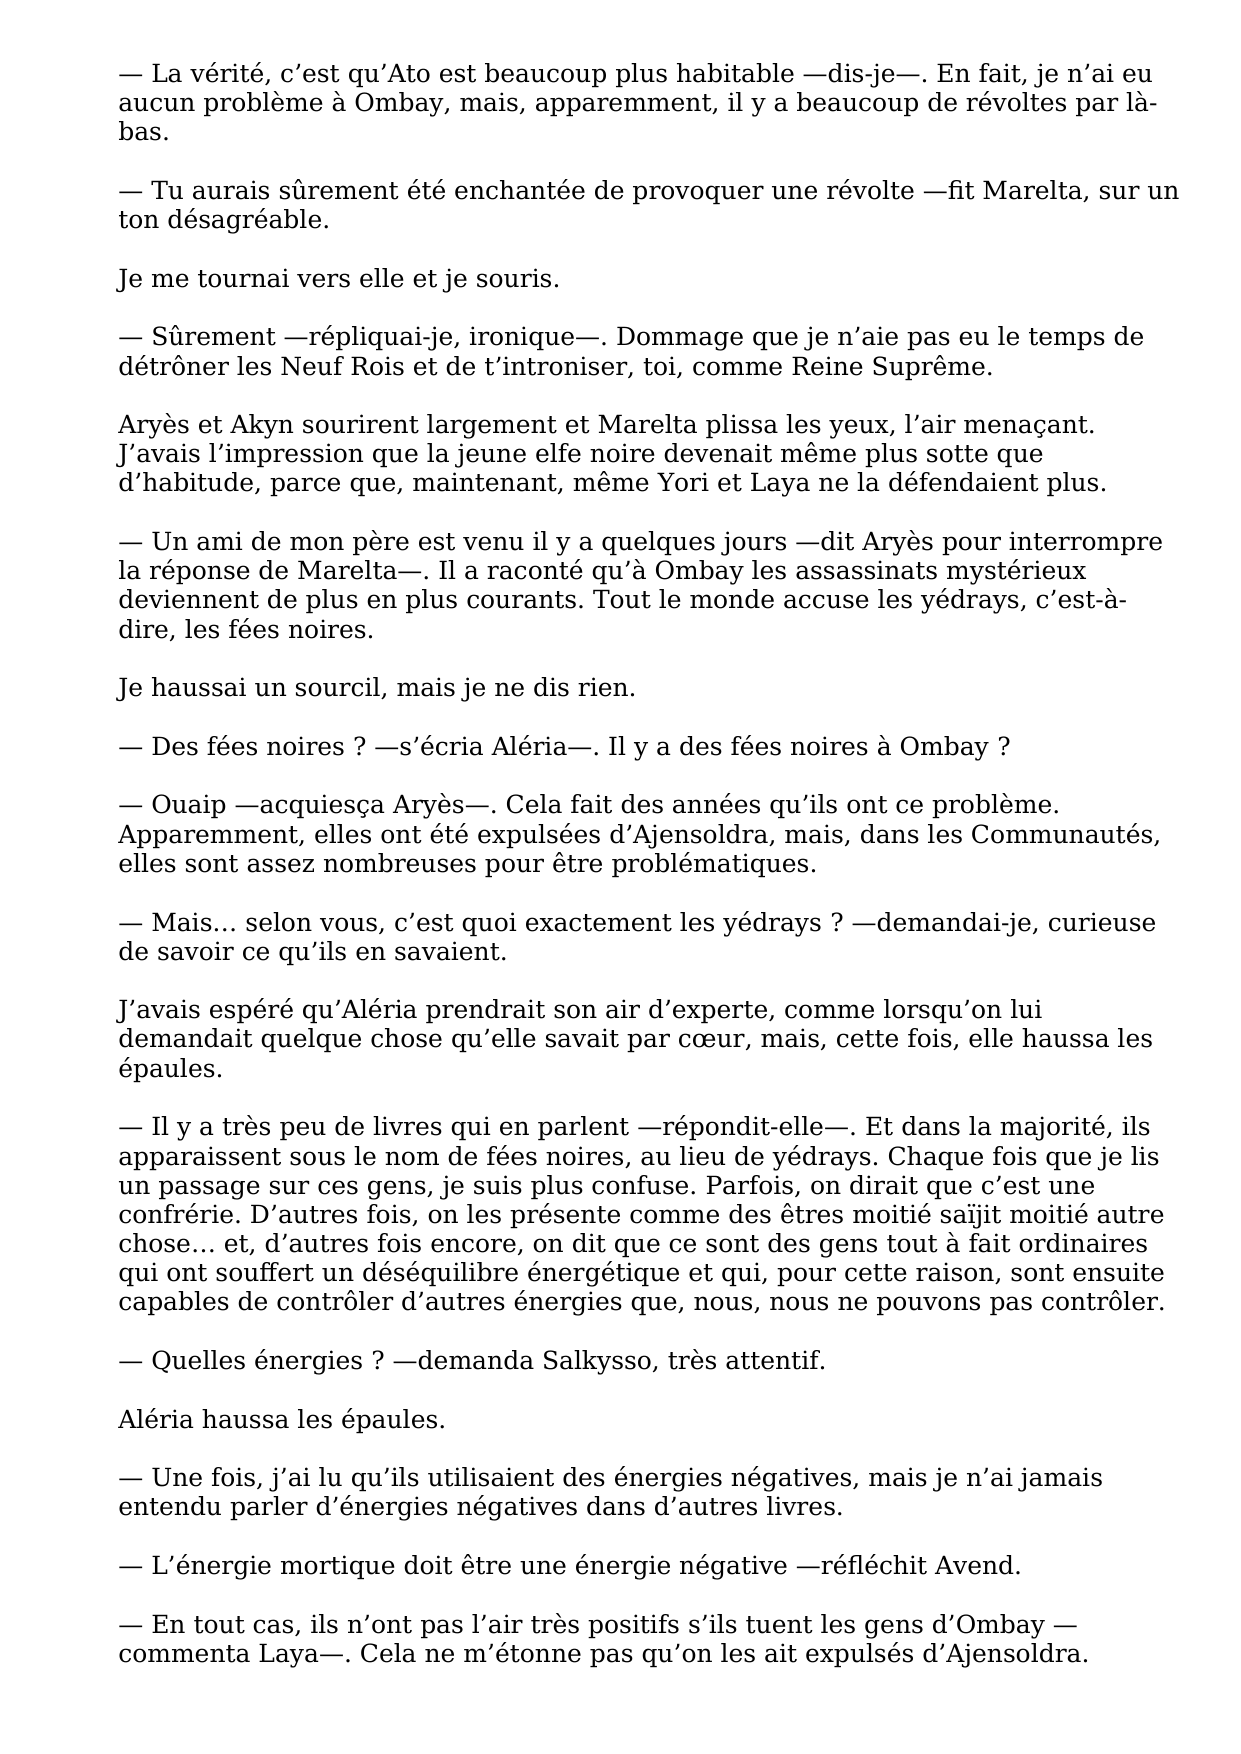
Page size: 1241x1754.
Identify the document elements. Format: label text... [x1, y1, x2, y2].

text — L’énergie mortique doit être une énergie négative —réfléchit Avend. [118, 1551, 1181, 1580]
text — Il y a très peu de livres qui en parlent —répondit-elle—. Et dans la majorité, ils apparaissent sous le nom de fées noires, au lieu de yédrays. Chaque fois que je lis un passage sur ces gens, je suis plus confuse. Parfois, on dirait que c’est une confrérie. D’autres fois, on les présente comme des êtres moitié saïjit moitié autre chose… et, d’autres fois encore, on dit que ce sont des gens tout à fait ordinaires qui ont souffert un déséquilibre énergétique et qui, pour cette raison, sont ensuite capables de contrôler d’autres énergies que, nous, nous ne pouvons pas contrôler. [118, 1112, 1181, 1317]
text — Ouaip —acquiesça Aryès—. Cela fait des années qu’ils ont ce problème. Apparemment, elles ont été expulsées d’Ajensoldra, mais, dans les Communautés, elles sont assez nombreuses pour être problématiques. [118, 791, 1181, 878]
text — Des fées noires ? —s’écria Aléria—. Il y a des fées noires à Ombay ? [118, 732, 1181, 761]
text Je me tournai vers elle et je souris. [118, 264, 1181, 293]
text — La vérité, c’est qu’Ato est beaucoup plus habitable —dis-je—. En fait, je n’ai eu aucun problème à Ombay, mais, apparemment, il y a beaucoup de révoltes par là-bas. [118, 59, 1181, 147]
text — En tout cas, ils n’ont pas l’air très positifs s’ils tuent les gens d’Ombay —commenta Laya—. Cela ne m’étonne pas qu’on les ait expulsés d’Ajensoldra. [118, 1610, 1181, 1668]
text Aléria haussa les épaules. [118, 1405, 1181, 1434]
text Je haussai un sourcil, mais je ne dis rien. [118, 673, 1181, 703]
text — Mais… selon vous, c’est quoi exactement les yédrays ? —demandai-je, curieuse de savoir ce qu’ils en savaient. [118, 908, 1181, 966]
text — Sûrement —répliquai-je, ironique—. Dommage que je n’aie pas eu le temps de détrôner les Neuf Rois et de t’introniser, toi, comme Reine Suprême. [118, 322, 1181, 381]
text — Quelles énergies ? —demanda Salkysso, très attentif. [118, 1346, 1181, 1375]
text J’avais espéré qu’Aléria prendrait son air d’experte, comme lorsqu’on lui demandait quelque chose qu’elle savait par cœur, mais, cette fois, elle haussa les épaules. [118, 996, 1181, 1083]
text — Une fois, j’ai lu qu’ils utilisaient des énergies négatives, mais je n’ai jamais entendu parler d’énergies négatives dans d’autres livres. [118, 1463, 1181, 1522]
text — Un ami de mon père est venu il y a quelques jours —dit Aryès pour interrompre la réponse de Marelta—. Il a raconté qu’à Ombay les assassinats mystérieux deviennent de plus en plus courants. Tout le monde accuse les yédrays, c’est-à-dire, les fées noires. [118, 527, 1181, 644]
text — Tu aurais sûrement été enchantée de provoquer une révolte —fit Marelta, sur un ton désagréable. [118, 176, 1181, 234]
text Aryès et Akyn sourirent largement et Marelta plissa les yeux, l’air menaçant. J’avais l’impression que la jeune elfe noire devenait même plus sotte que d’habitude, parce que, maintenant, même Yori et Laya ne la défendaient plus. [118, 410, 1181, 498]
